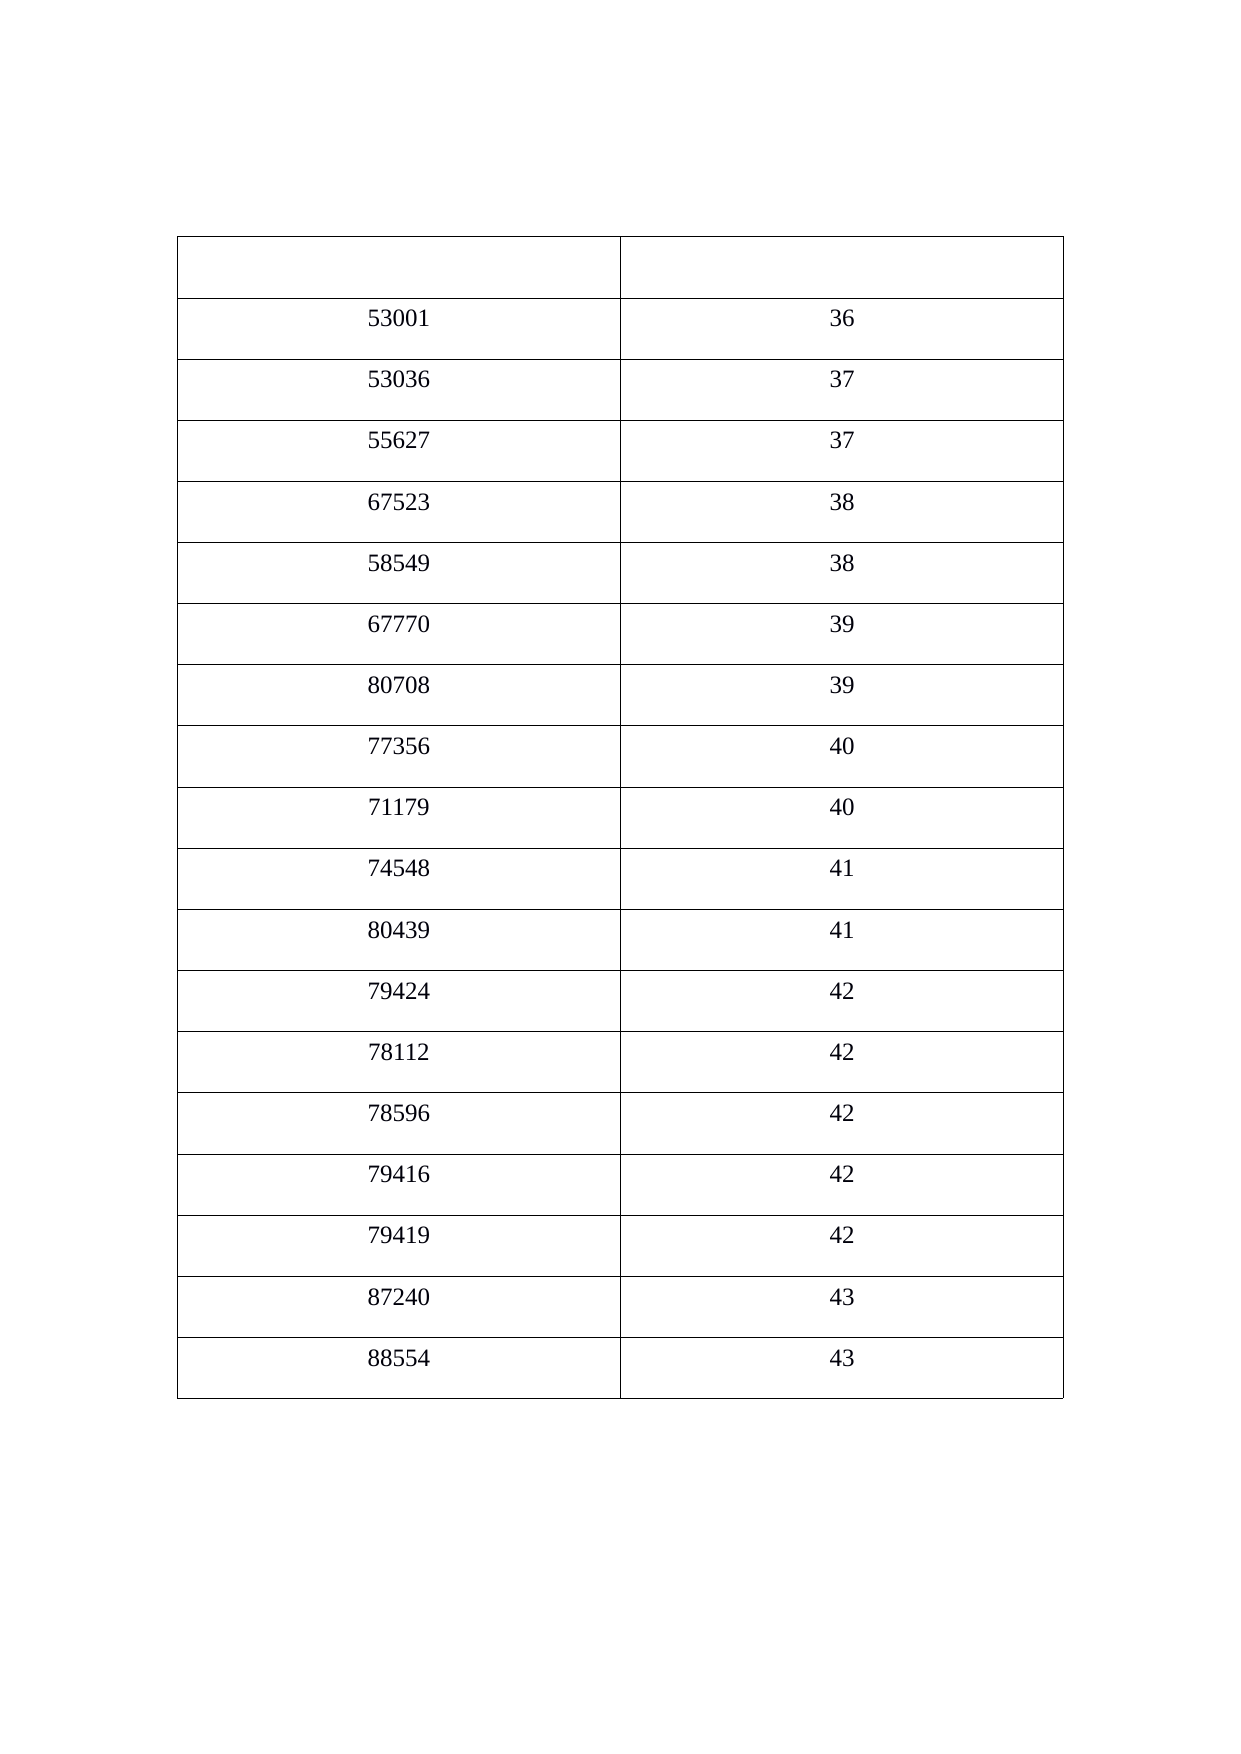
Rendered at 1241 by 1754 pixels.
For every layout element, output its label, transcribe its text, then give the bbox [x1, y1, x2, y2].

table_cell 37 [621, 360, 1063, 420]
table_cell 77356 [178, 726, 620, 787]
table_cell 87240 [178, 1277, 620, 1337]
table_cell 41 [621, 910, 1063, 970]
table_cell 38 [621, 543, 1063, 603]
table_cell 78112 [178, 1032, 620, 1092]
table_cell 42 [621, 1216, 1063, 1276]
table_cell 43 [621, 1338, 1063, 1398]
table_cell 39 [621, 665, 1063, 725]
table_cell 40 [621, 788, 1063, 848]
table_cell 55627 [178, 421, 620, 481]
table_cell 53001 [178, 299, 620, 358]
table_cell 79424 [178, 971, 620, 1031]
table_cell 42 [621, 971, 1063, 1031]
table_cell 88554 [178, 1338, 620, 1398]
table_cell 40 [621, 726, 1063, 787]
table_cell 71179 [178, 788, 620, 848]
table_cell 42 [621, 1155, 1063, 1214]
table_cell 79416 [178, 1155, 620, 1214]
table_cell 78596 [178, 1093, 620, 1153]
table_cell 42 [621, 1032, 1063, 1092]
table_cell 80439 [178, 910, 620, 970]
table_cell 67523 [178, 482, 620, 542]
table_cell 79419 [178, 1216, 620, 1276]
table_cell 39 [621, 604, 1063, 664]
table_cell [178, 237, 620, 297]
table_cell 43 [621, 1277, 1063, 1337]
table_cell 74548 [178, 849, 620, 909]
table_cell 67770 [178, 604, 620, 664]
table_cell 37 [621, 421, 1063, 481]
table_cell 53036 [178, 360, 620, 420]
table_cell 36 [621, 299, 1063, 358]
table_cell 80708 [178, 665, 620, 725]
table_cell 58549 [178, 543, 620, 603]
table_cell 41 [621, 849, 1063, 909]
table_cell [621, 237, 1063, 297]
table_cell 38 [621, 482, 1063, 542]
table_cell 42 [621, 1093, 1063, 1153]
